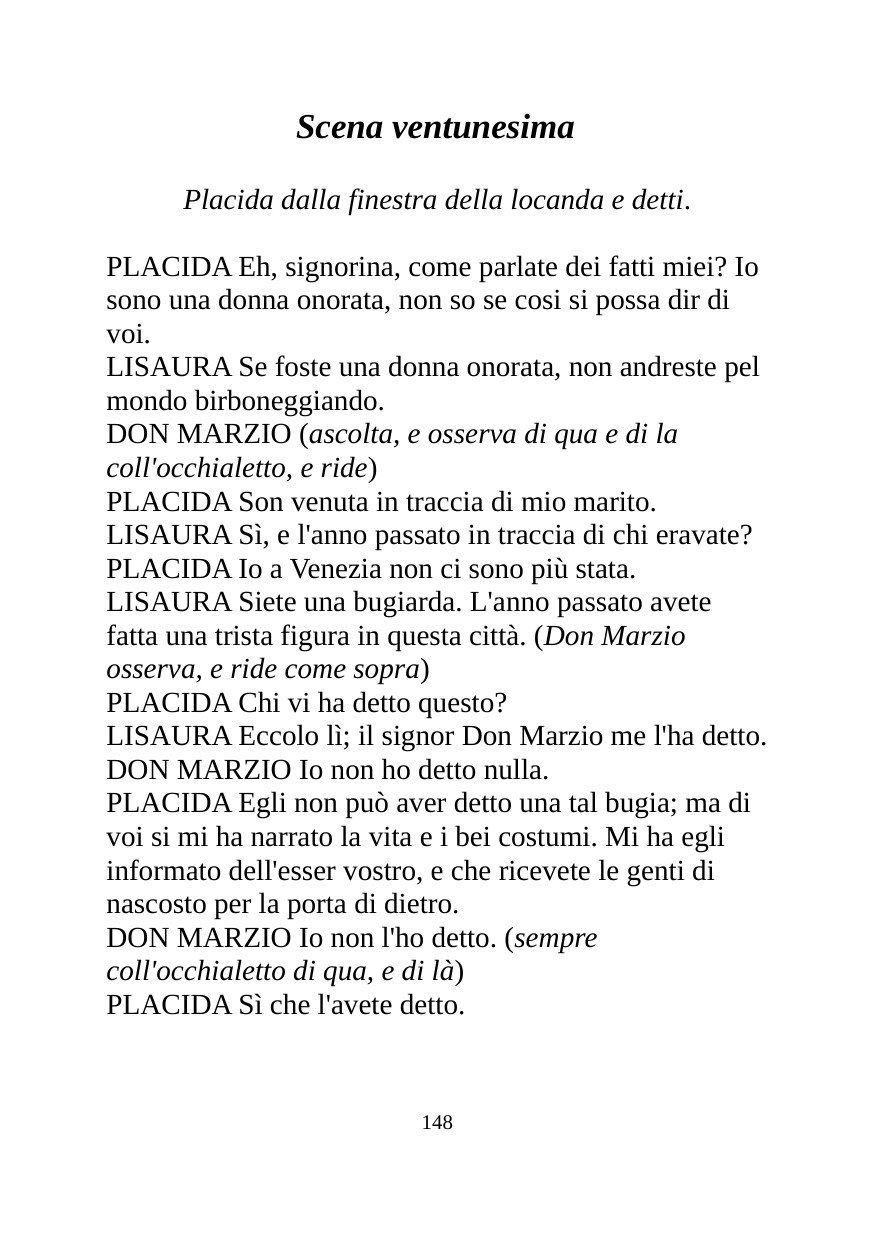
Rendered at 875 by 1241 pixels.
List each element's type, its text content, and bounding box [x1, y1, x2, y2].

text LISAURA Siete una bugiarda. L'anno passato avete fatta una trista figura in questa città. (Don Marzio osserva, e ride come sopra) [106, 584, 768, 685]
text PLACIDA Sì che l'avete detto. [106, 987, 768, 1020]
text LISAURA Eccolo lì; il signor Don Marzio me l'ha detto. [106, 718, 768, 752]
text PLACIDA Eh, signorina, come parlate dei fatti miei? Io sono una donna onorata, non so se cosi si possa dir di voi. [106, 249, 768, 349]
text DON MARZIO Io non ho detto nulla. [106, 752, 768, 786]
subtitle Scena ventunesima [106, 106, 768, 146]
text LISAURA Sì, e l'anno passato in traccia di chi eravate? [106, 517, 768, 551]
text LISAURA Se foste una donna onorata, non andreste pel mondo birboneggiando. [106, 349, 768, 417]
text PLACIDA Chi vi ha detto questo? [106, 685, 768, 718]
text DON MARZIO (ascolta, e osserva di qua e di la coll'occhialetto, e ride) [106, 417, 768, 484]
text PLACIDA Son venuta in traccia di mio marito. [106, 484, 768, 517]
text DON MARZIO Io non l'ho detto. (sempre coll'occhialetto di qua, e di là) [106, 920, 768, 987]
text PLACIDA Egli non può aver detto una tal bugia; ma di voi si mi ha narrato la vita e i bei costumi. Mi ha egli informato dell'esser vostro, e che ricevete le genti di nascosto per la porta di dietro. [106, 786, 768, 920]
text PLACIDA Io a Venezia non ci sono più stata. [106, 551, 768, 584]
text Placida dalla finestra della locanda e detti. [106, 182, 768, 215]
